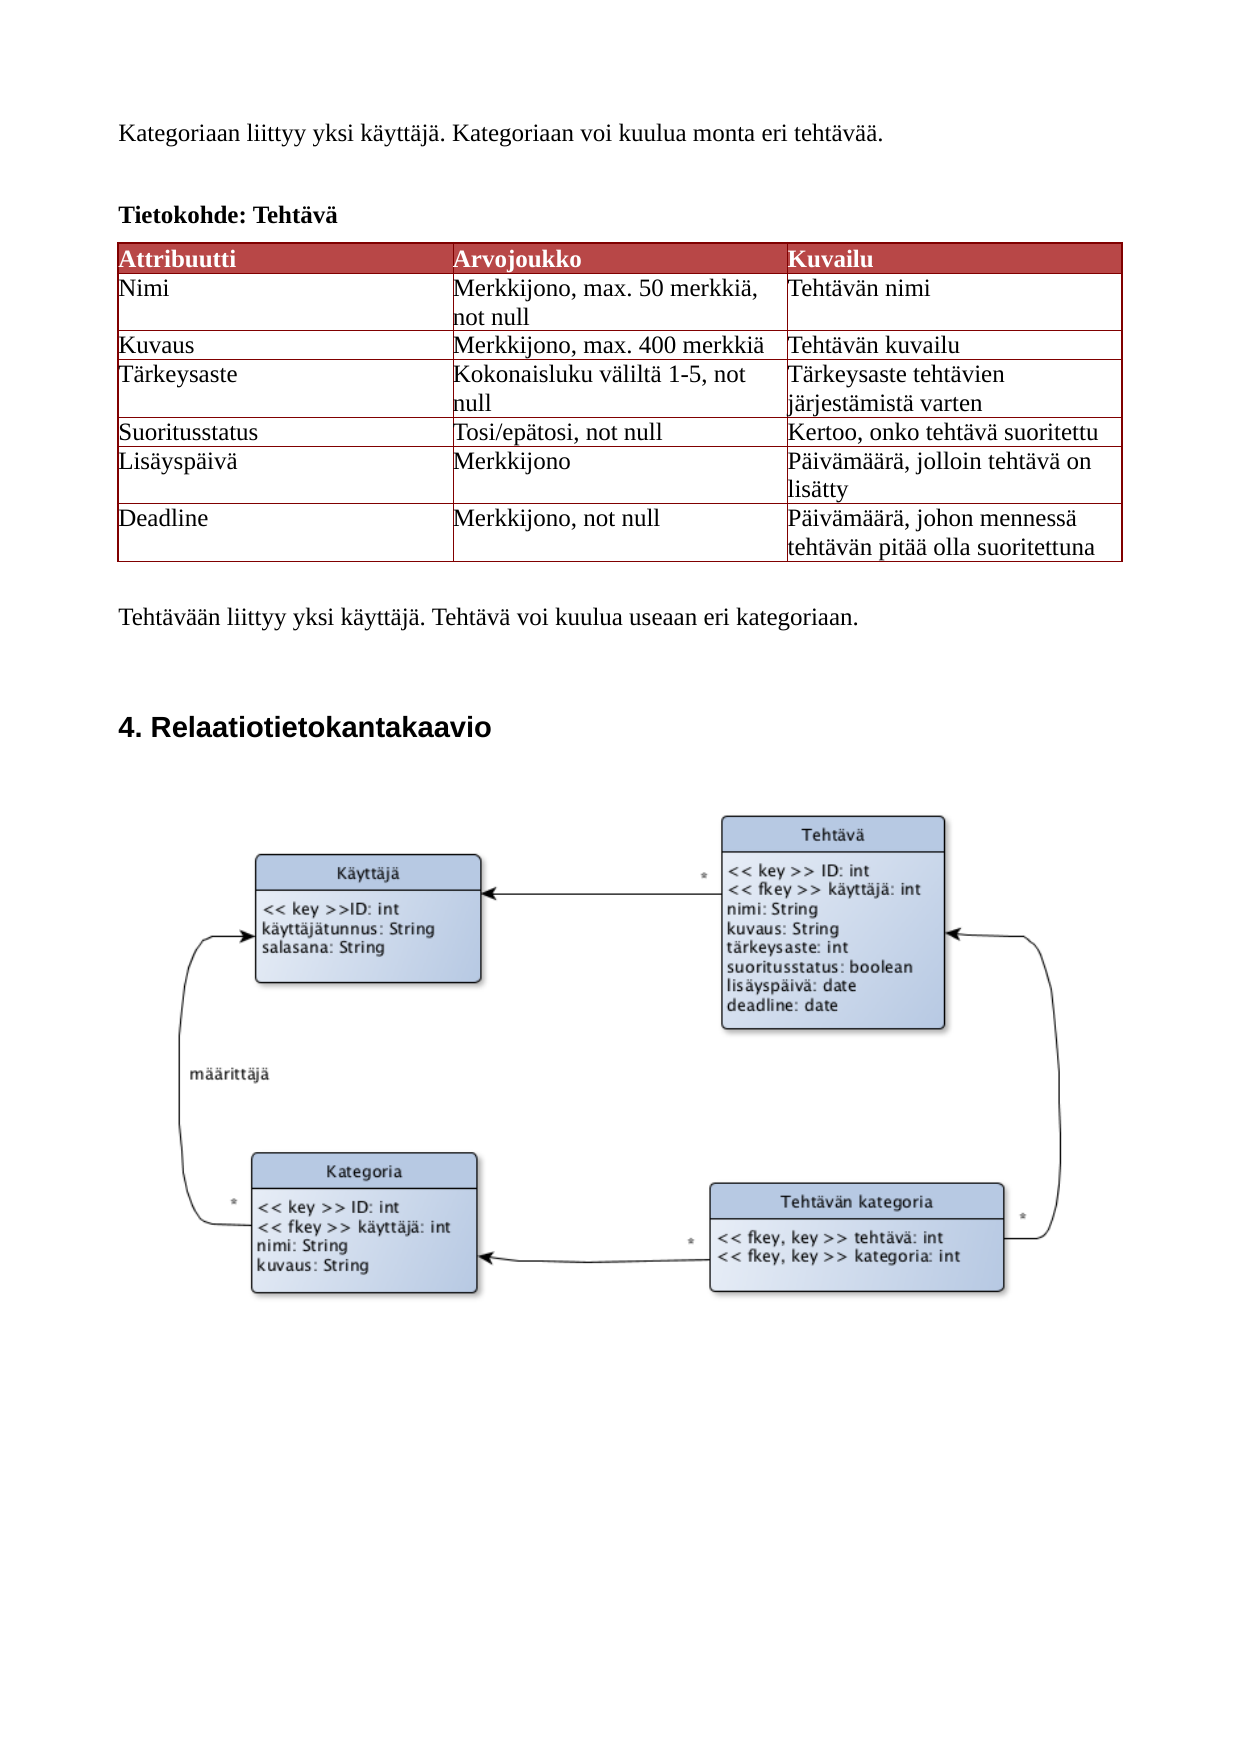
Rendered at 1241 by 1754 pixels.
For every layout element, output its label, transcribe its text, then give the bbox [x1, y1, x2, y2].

table_cell Tärkeysaste [119, 360, 453, 417]
picture [159, 797, 1081, 1312]
table_cell Deadline [119, 504, 453, 561]
table_cell Nimi [119, 274, 453, 330]
table_cell Lisäyspäivä [119, 447, 453, 503]
subtitle 4. Relaatiotietokantakaavio [118, 710, 1122, 743]
text Kategoriaan liittyy yksi käyttäjä. Kategoriaan voi kuulua monta eri tehtävää. [118, 118, 1122, 147]
table_cell Tosi/epätosi, not null [454, 418, 787, 446]
table_header Kuvailu [788, 244, 1121, 273]
table_cell Kokonaisluku väliltä 1-5, not null [454, 360, 787, 417]
table_cell Merkkijono, max. 400 merkkiä [454, 331, 787, 359]
table_cell Kuvaus [119, 331, 453, 359]
table_cell Merkkijono, max. 50 merkkiä, not null [454, 274, 787, 330]
table_header Attribuutti [119, 244, 453, 273]
table_cell Suoritusstatus [119, 418, 453, 446]
text Tietokohde: Tehtävä [118, 201, 1122, 229]
table_header Arvojoukko [454, 244, 787, 273]
table_cell Merkkijono, not null [454, 504, 787, 561]
text Tehtävään liittyy yksi käyttäjä. Tehtävä voi kuulua useaan eri kategoriaan. [118, 602, 1122, 631]
table_cell Merkkijono [454, 447, 787, 503]
